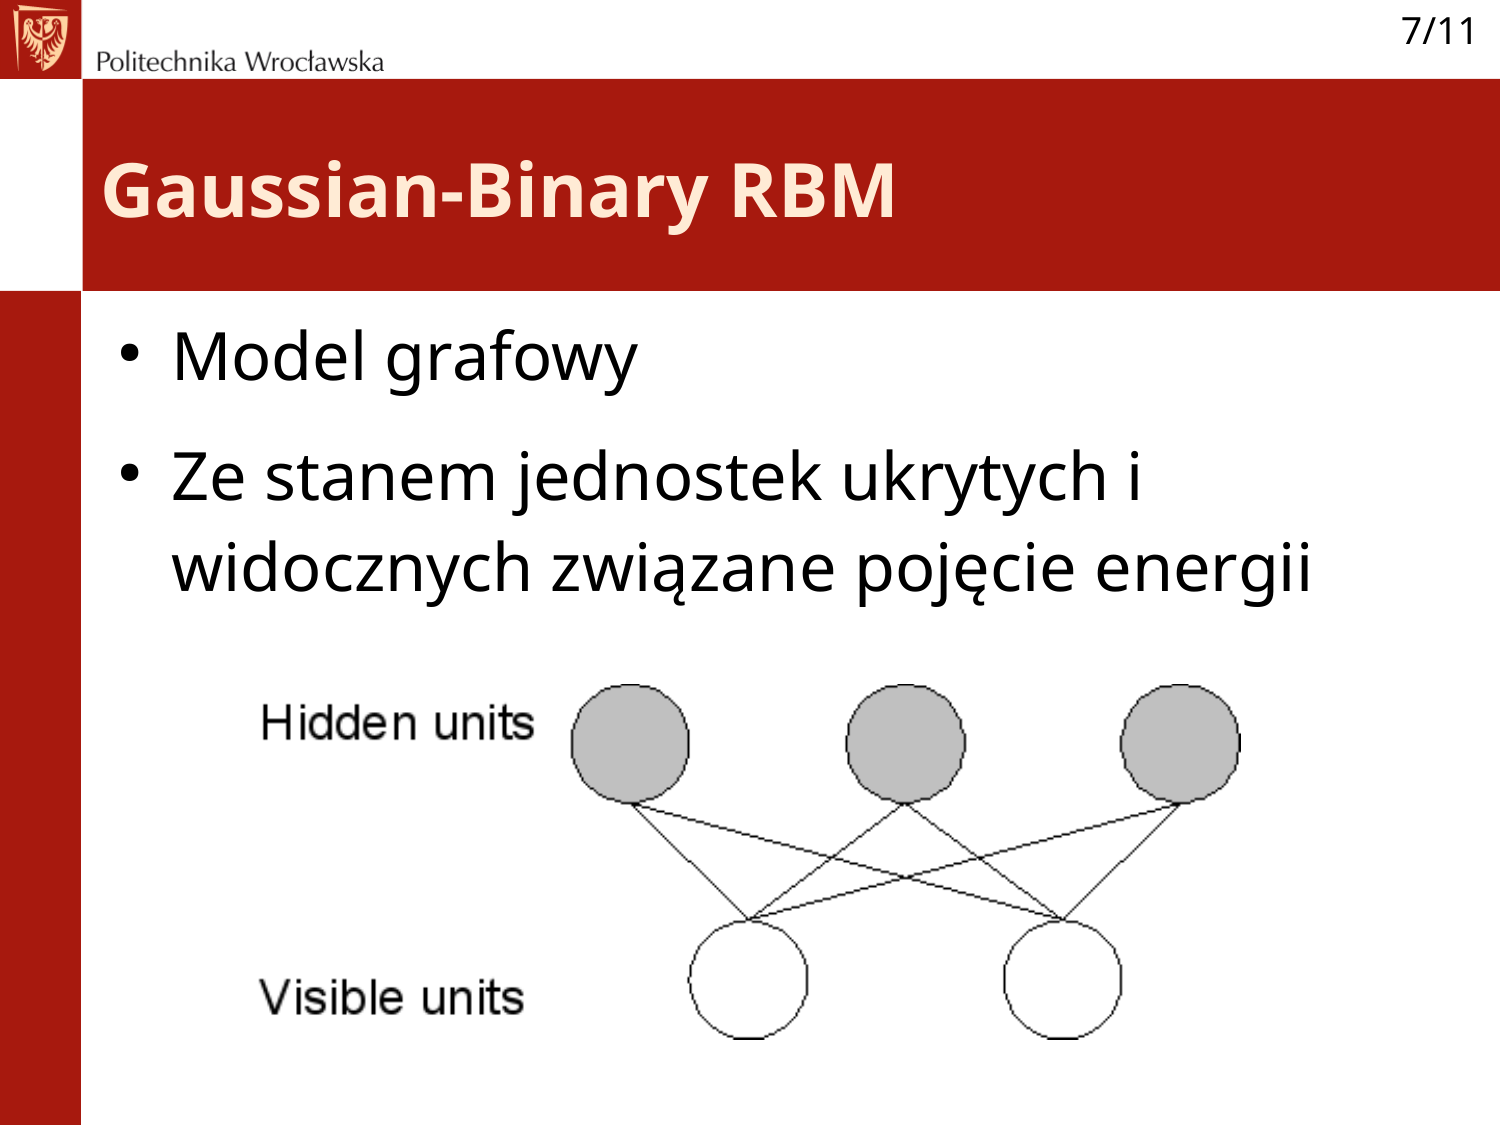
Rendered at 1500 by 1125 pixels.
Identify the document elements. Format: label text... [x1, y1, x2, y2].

title Gaussian-Binary RBM [100, 103, 1483, 274]
picture [0, 0, 384, 79]
list Model grafowy Ze stanem jednostek ukrytych i widocznych związane pojęcie energii [100, 308, 1483, 1106]
